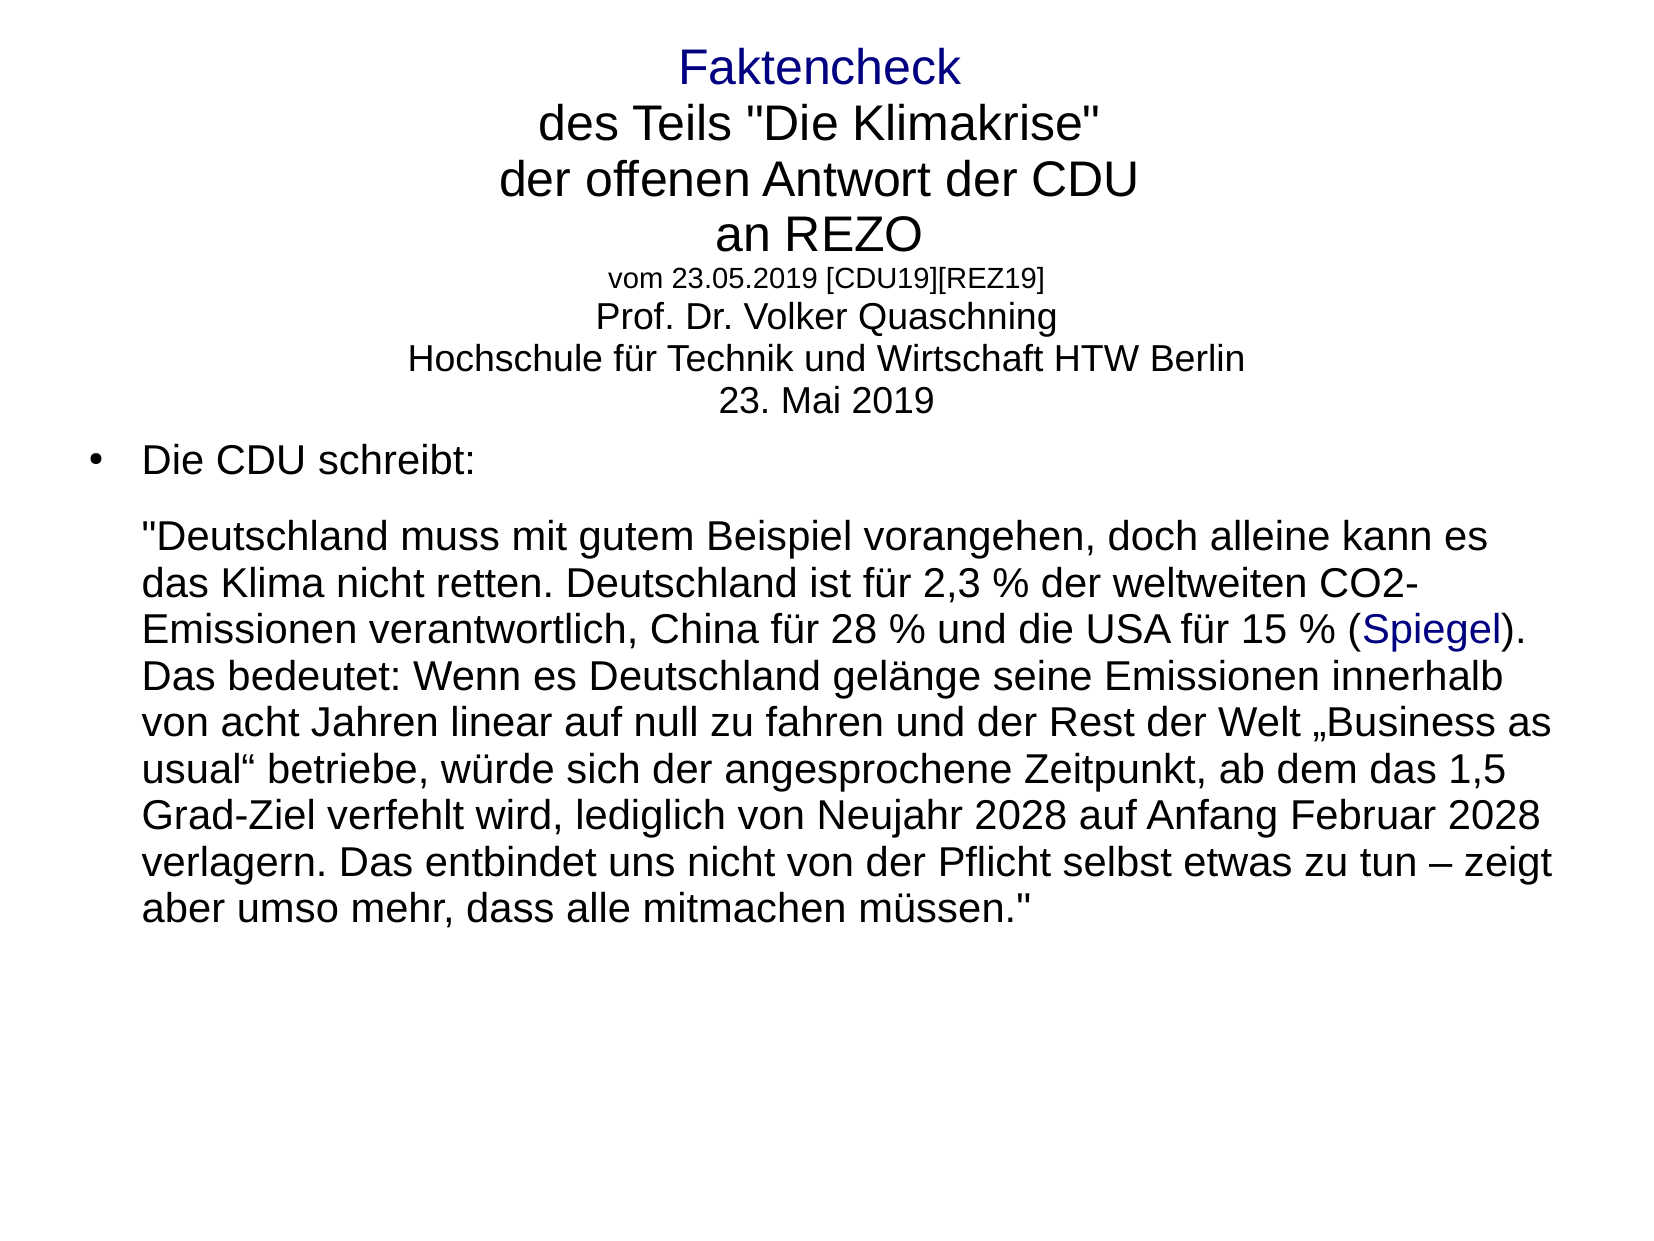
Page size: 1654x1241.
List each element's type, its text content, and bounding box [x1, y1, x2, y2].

list Die CDU schreibt: "Deutschland muss mit gutem Beispiel vorangehen, doch alleine kann es das Klima nicht retten. Deutschland ist für 2,3 % der weltweiten CO2-Emissionen verantwortlich, China für 28 % und die USA für 15 % (Spiegel). Das bedeutet: Wenn es Deutschland gelänge seine Emissionen innerhalb von acht Jahren linear auf null zu fahren und der Rest der Welt „Business as usual“ betriebe, würde sich der angesprochene Zeitpunkt, ab dem das 1,5 Grad-Ziel verfehlt wird, lediglich von Neujahr 2028 auf Anfang Februar 2028 verlagern. Das entbindet uns nicht von der Pflicht selbst etwas zu tun – zeigt aber umso mehr, dass alle mitmachen müssen." [70, 437, 1559, 1241]
title Faktencheck des Teils "Die Klimakrise" der offenen Antwort der CDU an REZO vom 23.05.2019 [CDU19][REZ19] Prof. Dr. Volker Quaschning Hochschule für Technik und Wirtschaft HTW Berlin 23. Mai 2019 [82, 11, 1571, 449]
